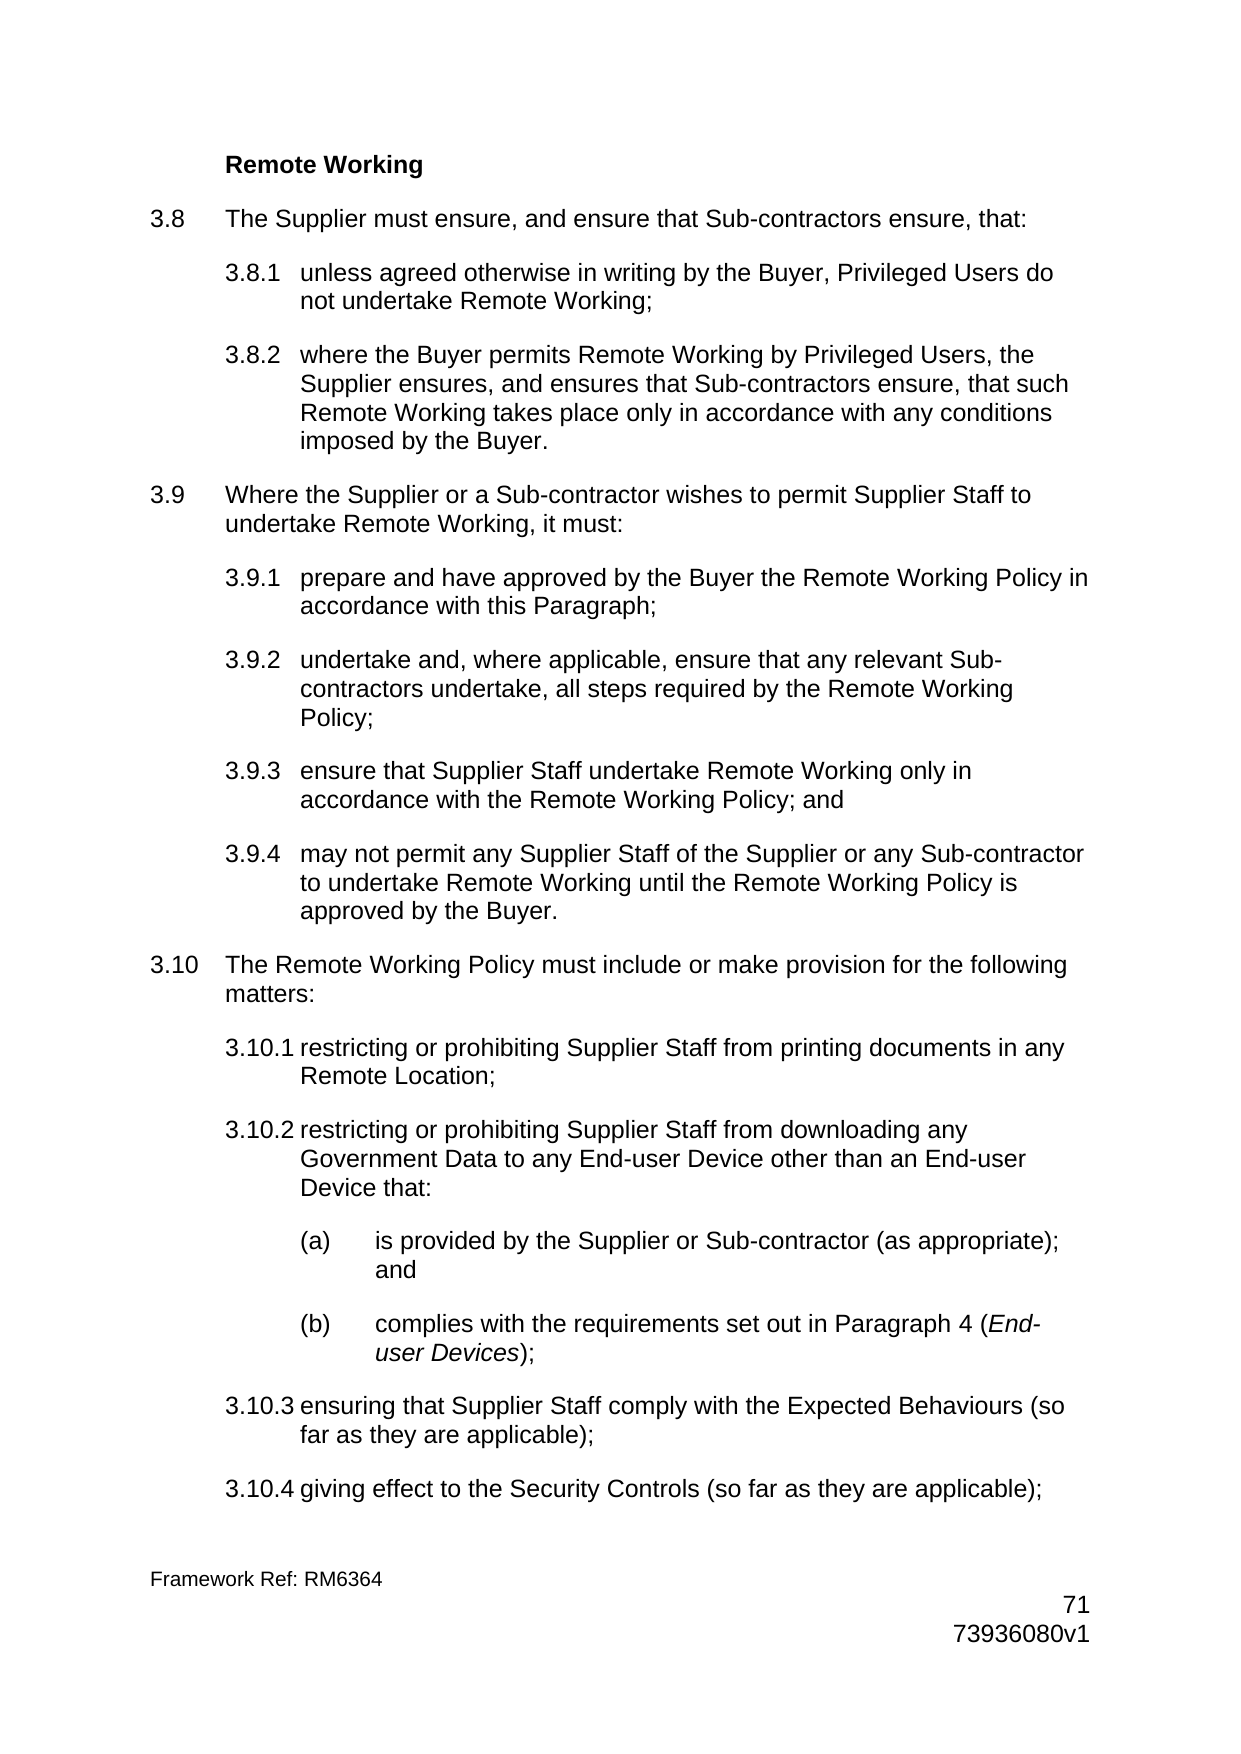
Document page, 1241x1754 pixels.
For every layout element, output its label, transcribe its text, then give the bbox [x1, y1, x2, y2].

list The Supplier must ensure, and ensure that Sub-contractors ensure, that: [150, 204, 1090, 232]
list where the Buyer permits Remote Working by Privileged Users, the Supplier ensures, and ensures that Sub-contractors ensure, that such Remote Working takes place only in accordance with any conditions imposed by the Buyer. [225, 340, 1090, 455]
list complies with the requirements set out in Paragraph 4 (End-user Devices); [300, 1309, 1090, 1366]
list may not permit any Supplier Staff of the Supplier or any Sub-contractor to undertake Remote Working until the Remote Working Policy is approved by the Buyer. [225, 839, 1090, 925]
list giving effect to the Security Controls (so far as they are applicable); [225, 1474, 1090, 1502]
list restricting or prohibiting Supplier Staff from downloading any Government Data to any End-user Device other than an End-user Device that: [225, 1115, 1090, 1201]
list prepare and have approved by the Buyer the Remote Working Policy in accordance with this Paragraph; [225, 562, 1090, 620]
list undertake and, where applicable, ensure that any relevant Sub-contractors undertake, all steps required by the Remote Working Policy; [225, 645, 1090, 731]
list ensuring that Supplier Staff comply with the Expected Behaviours (so far as they are applicable); [225, 1391, 1090, 1449]
list ensure that Supplier Staff undertake Remote Working only in accordance with the Remote Working Policy; and [225, 756, 1090, 814]
list The Remote Working Policy must include or make provision for the following matters: [150, 950, 1090, 1007]
text Remote Working [225, 150, 1090, 179]
list Where the Supplier or a Sub-contractor wishes to permit Supplier Staff to undertake Remote Working, it must: [150, 480, 1090, 537]
list restricting or prohibiting Supplier Staff from printing documents in any Remote Location; [225, 1032, 1090, 1090]
list unless agreed otherwise in writing by the Buyer, Privileged Users do not undertake Remote Working; [225, 257, 1090, 315]
list is provided by the Supplier or Sub-contractor (as appropriate); and [300, 1226, 1090, 1284]
